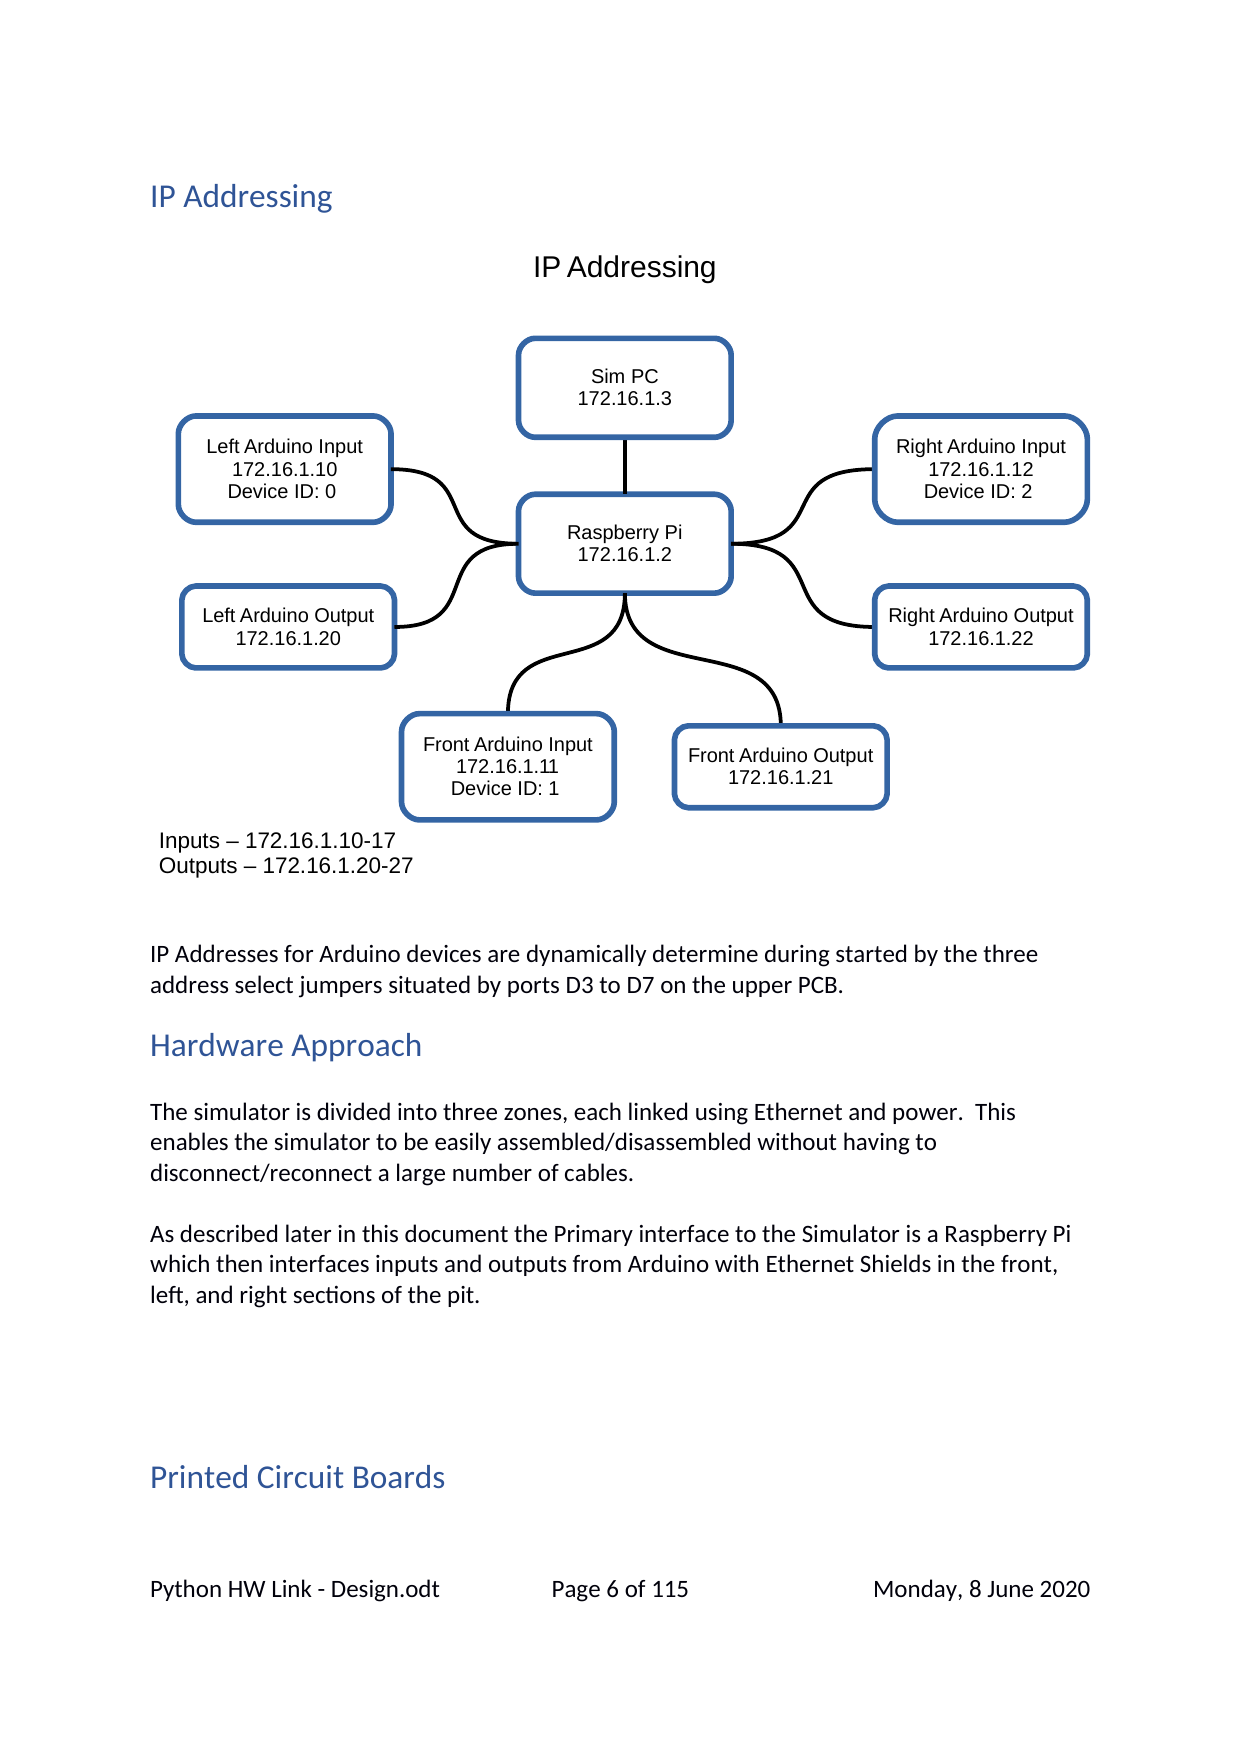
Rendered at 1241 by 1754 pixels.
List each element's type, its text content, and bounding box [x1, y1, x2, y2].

text IP Addresses for Arduino devices are dynamically determine during started by the three address select jumpers situated by ports D3 to D7 on the upper PCB. [150, 938, 1090, 999]
subtitle Hardware Approach [150, 1024, 1090, 1065]
text As described later in this document the Primary interface to the Simulator is a Raspberry Pi which then interfaces inputs and outputs from Arduino with Ethernet Shields in the front, left, and right sections of the pit. [150, 1218, 1090, 1309]
subtitle IP Addressing [150, 175, 1090, 216]
subtitle Printed Circuit Boards [150, 1456, 1090, 1497]
text The simulator is divided into three zones, each linked using Ethernet and power. This enables the simulator to be easily assembled/disassembled without having to disconnect/reconnect a large number of cables. [150, 1096, 1090, 1187]
